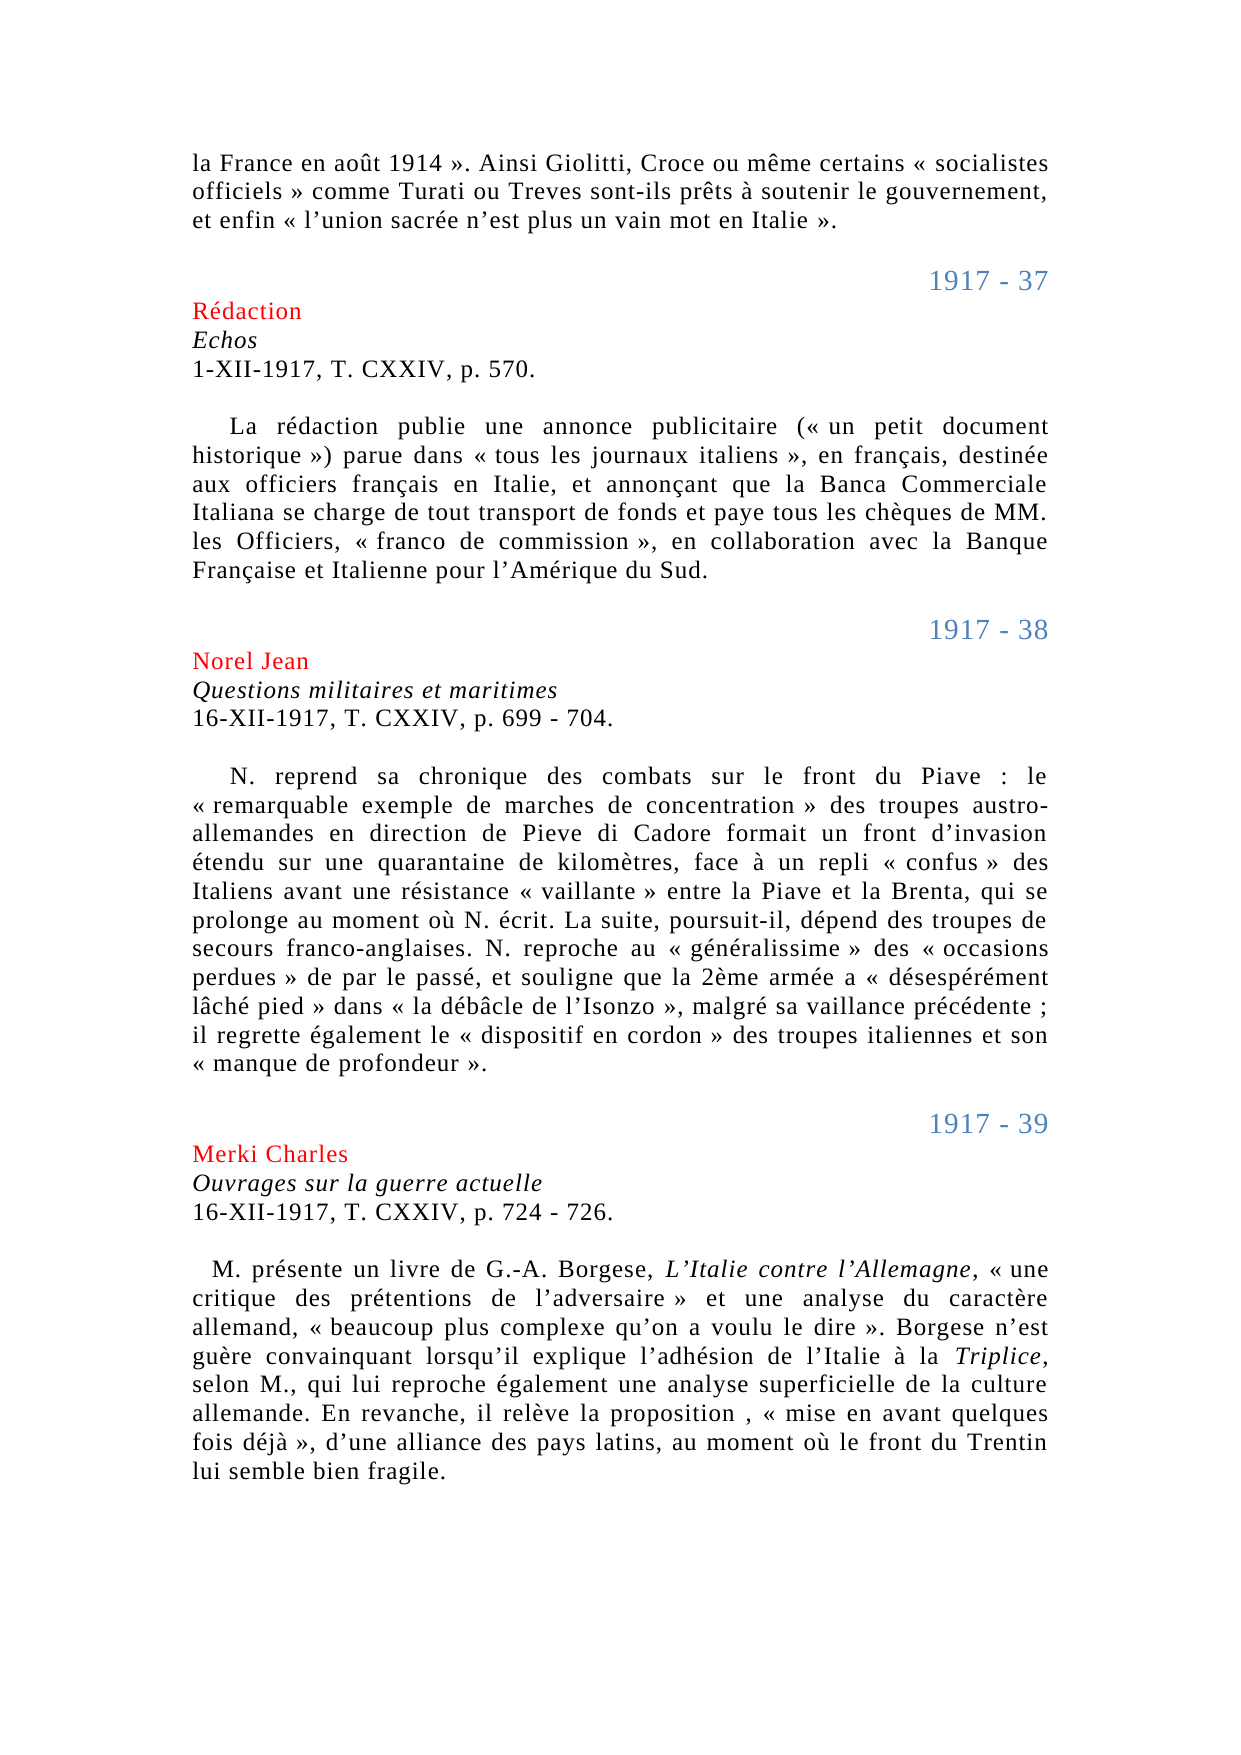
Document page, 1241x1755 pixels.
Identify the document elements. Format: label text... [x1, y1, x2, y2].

text M. présente un livre de G.-A. Borgese, L’Italie contre l’Allemagne, « une critique des prétentions de l’adversaire » et une analyse du caractère allemand, « beaucoup plus complexe qu’on a voulu le dire ». Borgese n’est guère convainquant lorsqu’il explique l’adhésion de l’Italie à la Triplice, selon M., qui lui reproche également une analyse superficielle de la culture allemande. En revanche, il relève la proposition , « mise en avant quelques fois déjà », d’une alliance des pays latins, au moment où le front du Trentin lui semble bien fragile. [192, 1254, 1048, 1484]
subtitle 1917 - 37 [192, 263, 1048, 296]
text Norel Jean [192, 646, 1048, 675]
text Rédaction [192, 296, 1048, 325]
text la France en août 1914 ». Ainsi Giolitti, Croce ou même certains « socialistes officiels » comme Turati ou Treves sont-ils prêts à soutenir le gouvernement, et enfin « l’union sacrée n’est plus un vain mot en Italie ». [192, 148, 1048, 234]
text 16-XII-1917, T. CXXIV, p. 724 - 726. [192, 1197, 1048, 1226]
text Merki Charles [192, 1139, 1048, 1168]
subtitle 1917 - 39 [192, 1106, 1048, 1139]
text 1-XII-1917, T. CXXIV, p. 570. [192, 354, 1048, 382]
text 16-XII-1917, T. CXXIV, p. 699 - 704. [192, 703, 1048, 732]
text Questions militaires et maritimes [192, 675, 1048, 703]
subtitle 1917 - 38 [192, 612, 1048, 646]
text La rédaction publie une annonce publicitaire (« un petit document historique ») parue dans « tous les journaux italiens », en français, destinée aux officiers français en Italie, et annonçant que la Banca Commerciale Italiana se charge de tout transport de fonds et paye tous les chèques de MM. les Officiers, « franco de commission », en collaboration avec la Banque Française et Italienne pour l’Amérique du Sud. [192, 411, 1048, 584]
text Ouvrages sur la guerre actuelle [192, 1168, 1048, 1197]
text Echos [192, 325, 1048, 354]
text N. reprend sa chronique des combats sur le front du Piave : le « remarquable exemple de marches de concentration » des troupes austro-allemandes en direction de Pieve di Cadore formait un front d’invasion étendu sur une quarantaine de kilomètres, face à un repli « confus » des Italiens avant une résistance « vaillante » entre la Piave et la Brenta, qui se prolonge au moment où N. écrit. La suite, poursuit-il, dépend des troupes de secours franco-anglaises. N. reproche au « généralissime » des « occasions perdues » de par le passé, et souligne que la 2ème armée a « désespérément lâché pied » dans « la débâcle de l’Isonzo », malgré sa vaillance précédente ; il regrette également le « dispositif en cordon » des troupes italiennes et son « manque de profondeur ». [192, 761, 1048, 1077]
